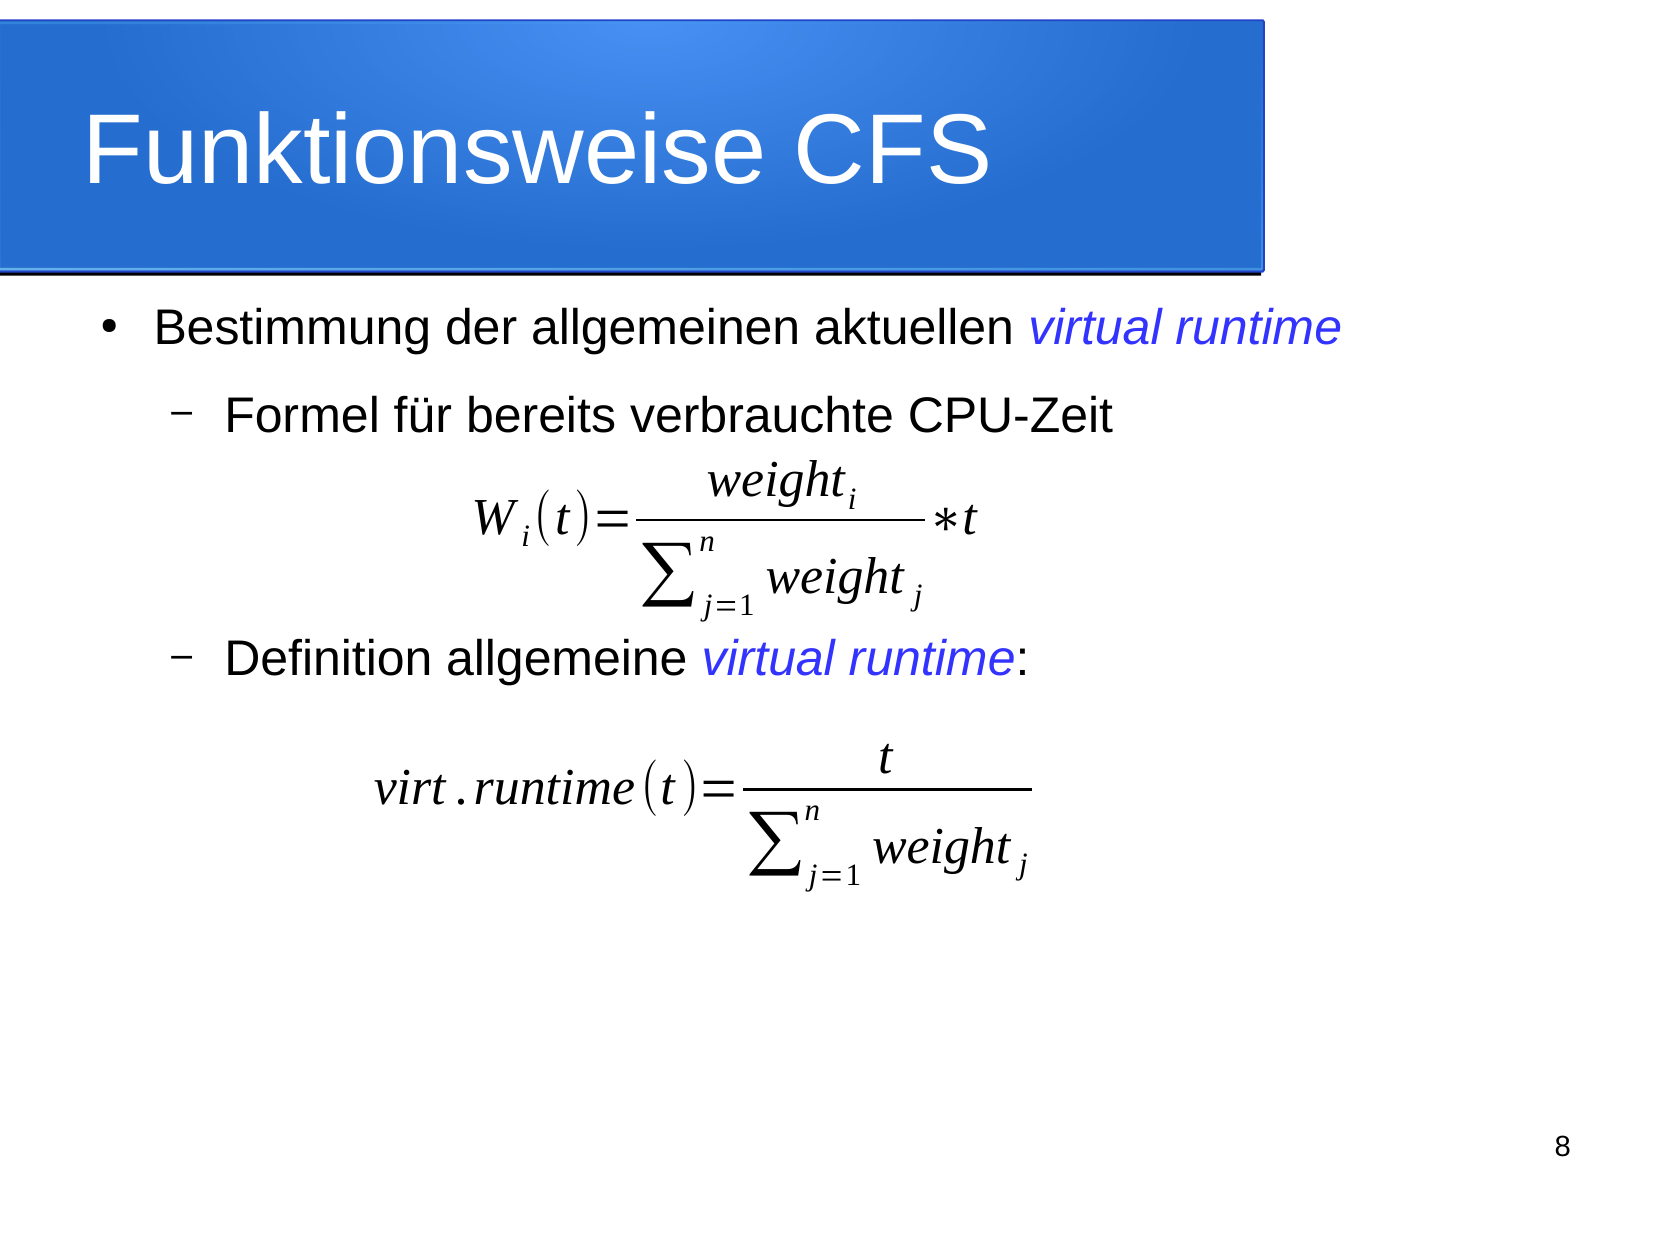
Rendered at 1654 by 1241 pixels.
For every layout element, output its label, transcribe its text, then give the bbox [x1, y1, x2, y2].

chart [366, 727, 1041, 892]
list Bestimmung der allgemeinen aktuellen virtual runtime Formel für bereits verbrauchte CPU-Zeit Definition allgemeine virtual runtime: [82, 299, 1571, 1100]
title Funktionsweise CFS [82, 47, 1235, 252]
chart [465, 451, 987, 623]
